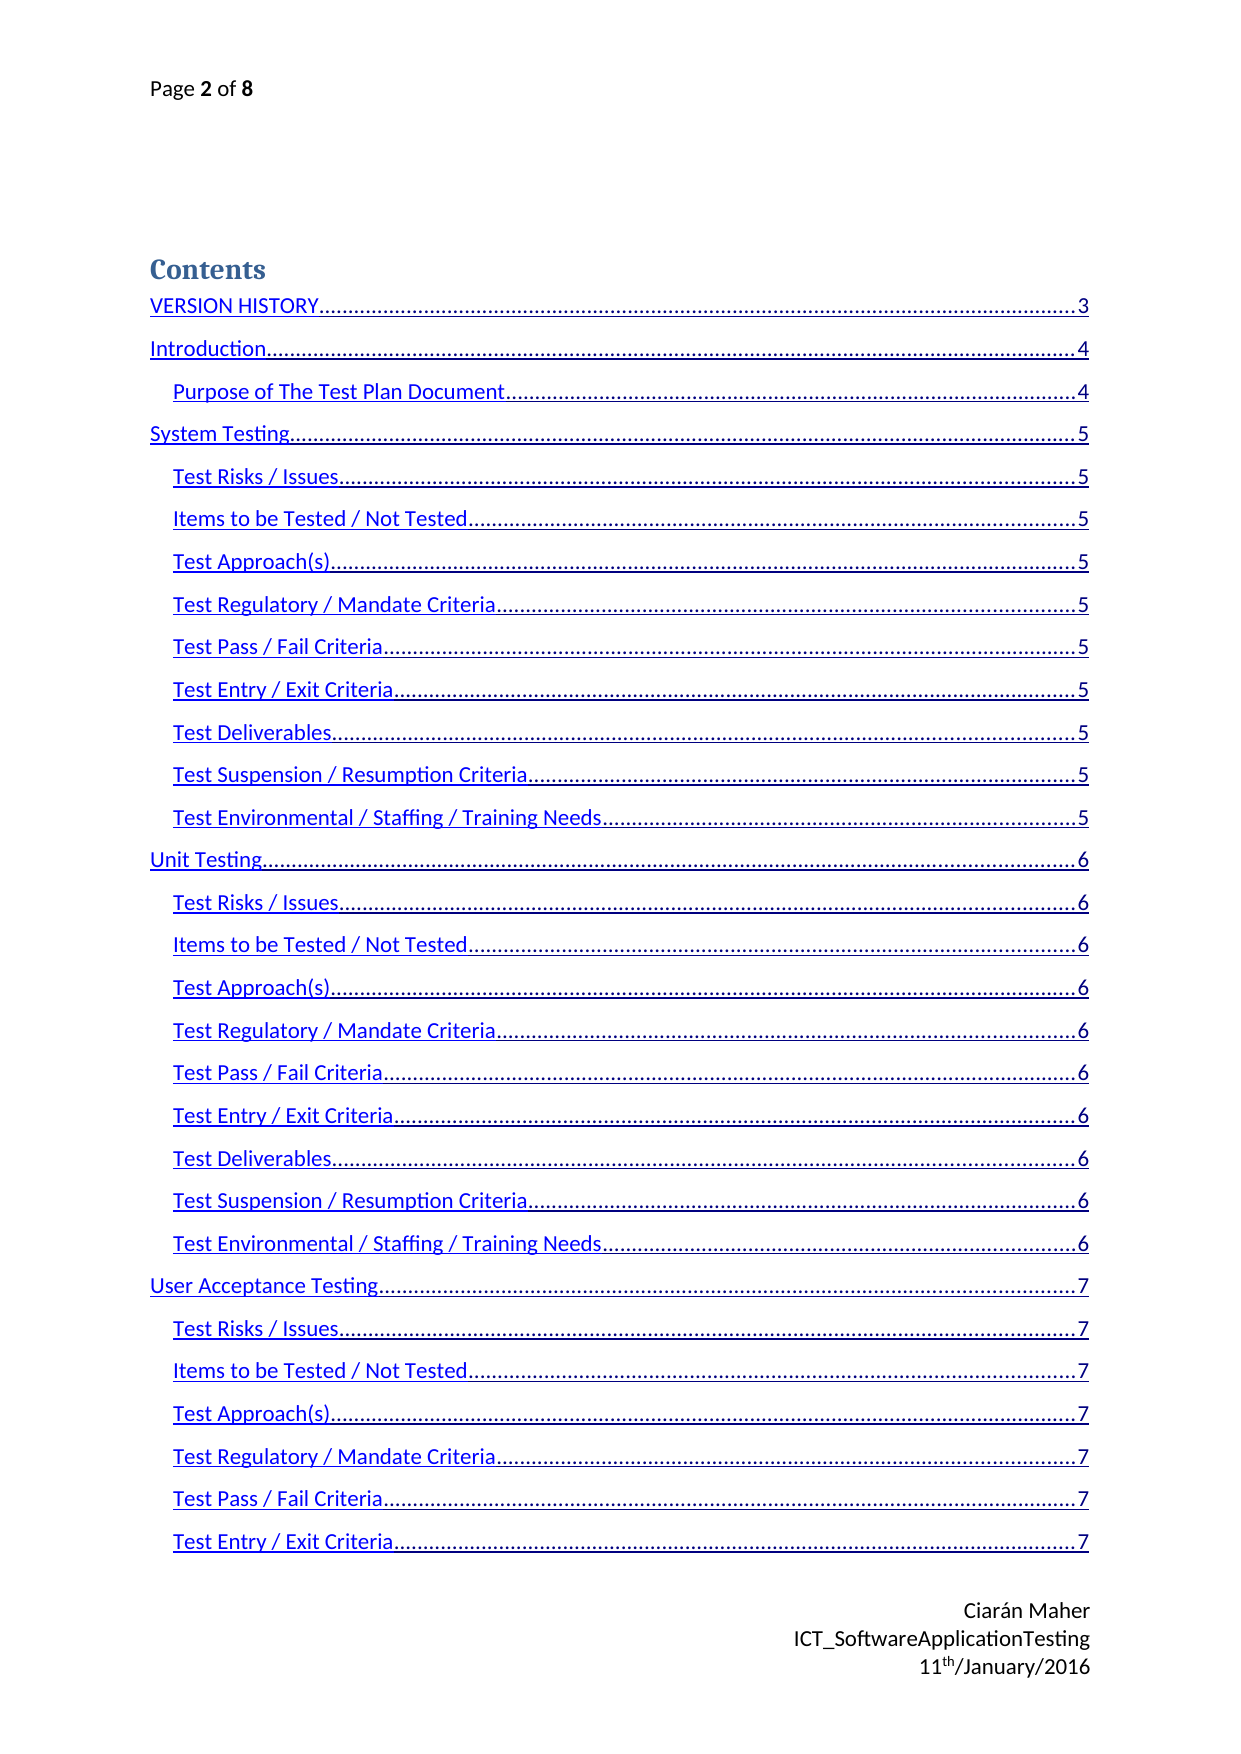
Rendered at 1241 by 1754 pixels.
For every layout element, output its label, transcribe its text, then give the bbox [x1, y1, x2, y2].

text Test Suspension / Resumption Criteria 5 [173, 760, 1090, 788]
text Test Deliverables 6 [173, 1144, 1090, 1172]
text Test Entry / Exit Criteria 7 [173, 1527, 1090, 1555]
text Test Suspension / Resumption Criteria 6 [173, 1186, 1090, 1214]
text User Acceptance Testing 7 [150, 1271, 1090, 1299]
text Items to be Tested / Not Tested 5 [173, 504, 1090, 533]
text Test Regulatory / Mandate Criteria 5 [173, 590, 1090, 618]
text Test Entry / Exit Criteria 5 [173, 675, 1090, 703]
text Test Deliverables 5 [173, 718, 1090, 746]
text Test Environmental / Staffing / Training Needs 5 [173, 803, 1090, 831]
text Test Pass / Fail Criteria 6 [173, 1058, 1090, 1086]
text Test Entry / Exit Criteria 6 [173, 1101, 1090, 1129]
text Introduction 4 [150, 334, 1090, 362]
text Unit Testing 6 [150, 845, 1090, 873]
text System Testing 5 [150, 419, 1090, 447]
text Test Risks / Issues 6 [173, 888, 1090, 916]
text VERSION HISTORY 3 [150, 292, 1090, 319]
text Test Pass / Fail Criteria 5 [173, 632, 1090, 660]
text Purpose of The Test Plan Document 4 [173, 377, 1090, 405]
text Items to be Tested / Not Tested 7 [173, 1357, 1090, 1385]
text Test Approach(s) 5 [173, 547, 1090, 575]
text Test Approach(s) 7 [173, 1399, 1090, 1427]
text Items to be Tested / Not Tested 6 [173, 931, 1090, 959]
subtitle Contents [150, 253, 1090, 287]
text Test Risks / Issues 5 [173, 462, 1090, 490]
text Test Environmental / Staffing / Training Needs 6 [173, 1229, 1090, 1257]
text Test Regulatory / Mandate Criteria 7 [173, 1442, 1090, 1470]
text Test Pass / Fail Criteria 7 [173, 1484, 1090, 1512]
text Test Approach(s) 6 [173, 973, 1090, 1001]
text Test Risks / Issues 7 [173, 1314, 1090, 1342]
text Test Regulatory / Mandate Criteria 6 [173, 1016, 1090, 1044]
